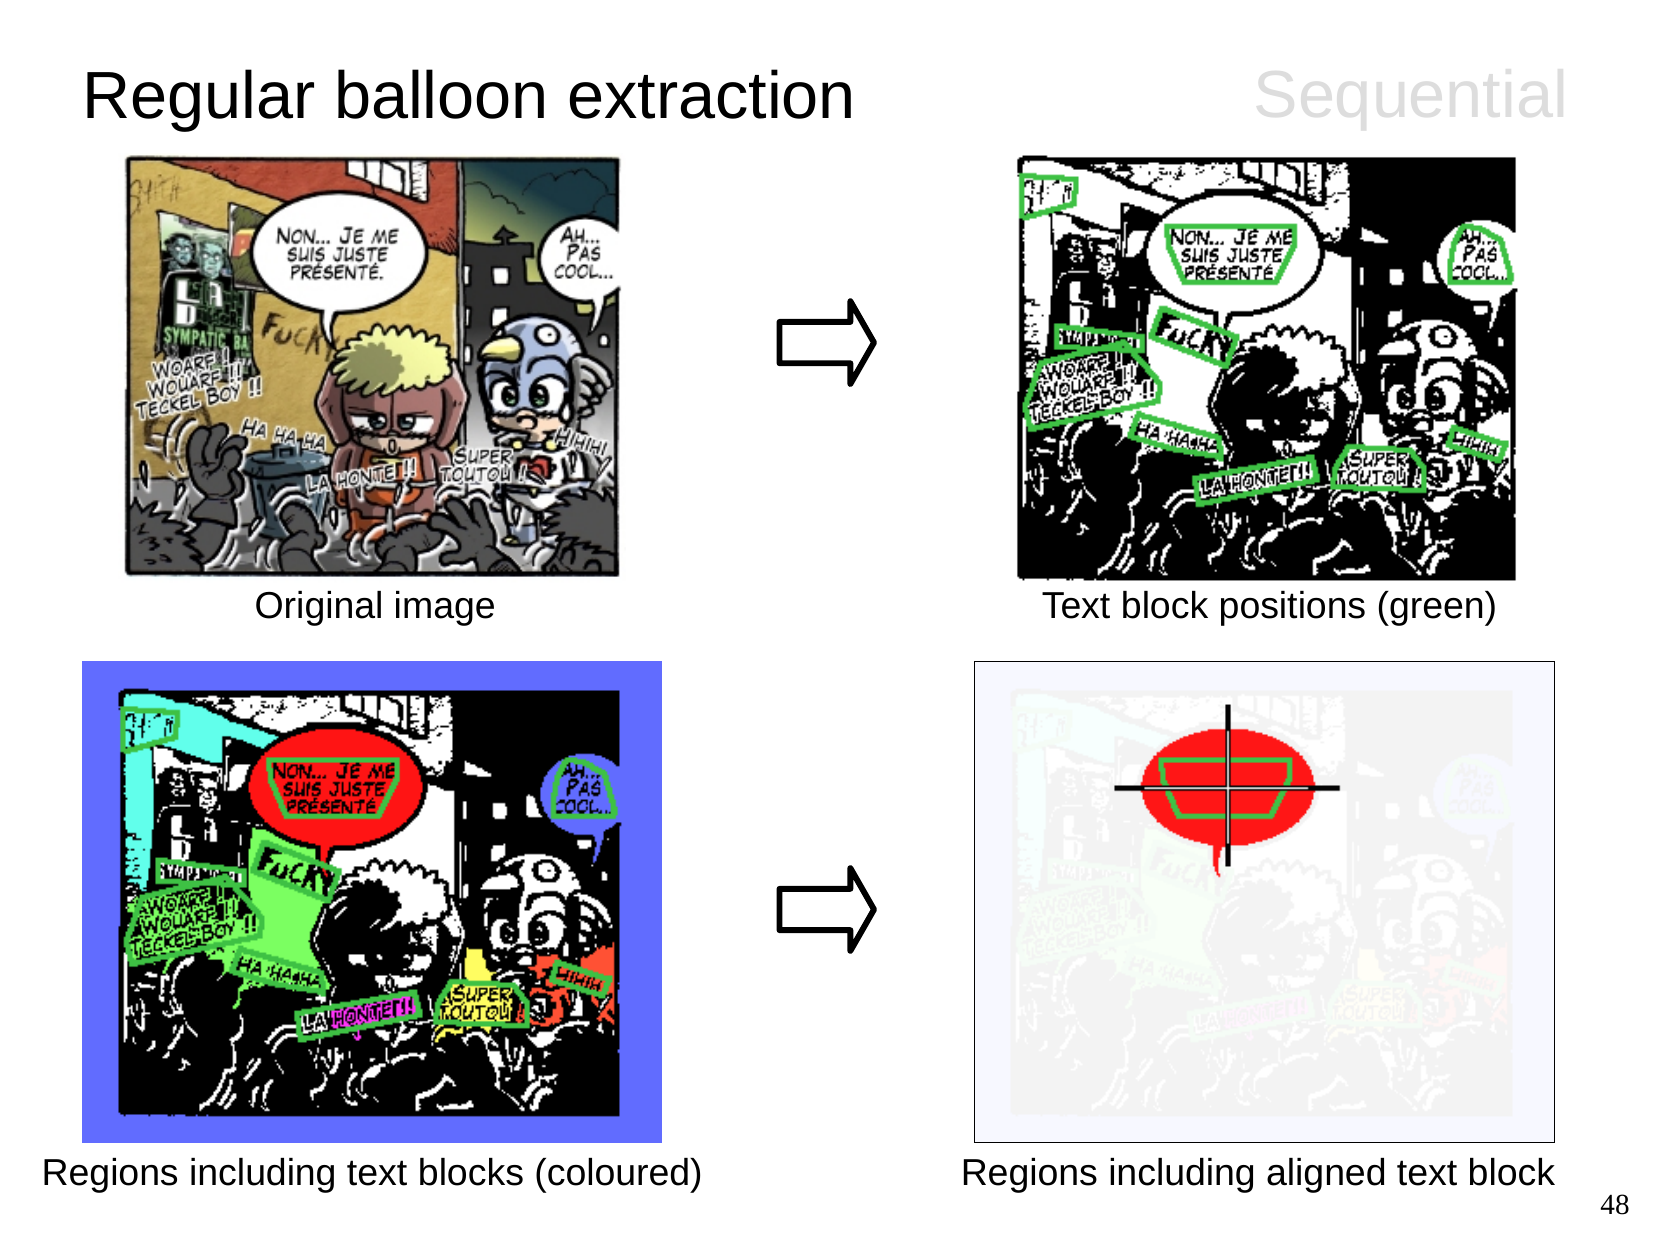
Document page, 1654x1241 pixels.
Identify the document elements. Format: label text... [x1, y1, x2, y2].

text_box Original image [206, 577, 544, 635]
text_box Text block positions (green) [1003, 577, 1536, 635]
picture [82, 661, 662, 1143]
picture [974, 661, 1555, 1143]
picture [118, 153, 626, 584]
picture [1015, 153, 1524, 577]
text_box Regions including text blocks (coloured) [0, 1144, 745, 1202]
title Regular balloon extraction [82, 49, 1571, 142]
text_box Regions including aligned text block [933, 1144, 1583, 1202]
